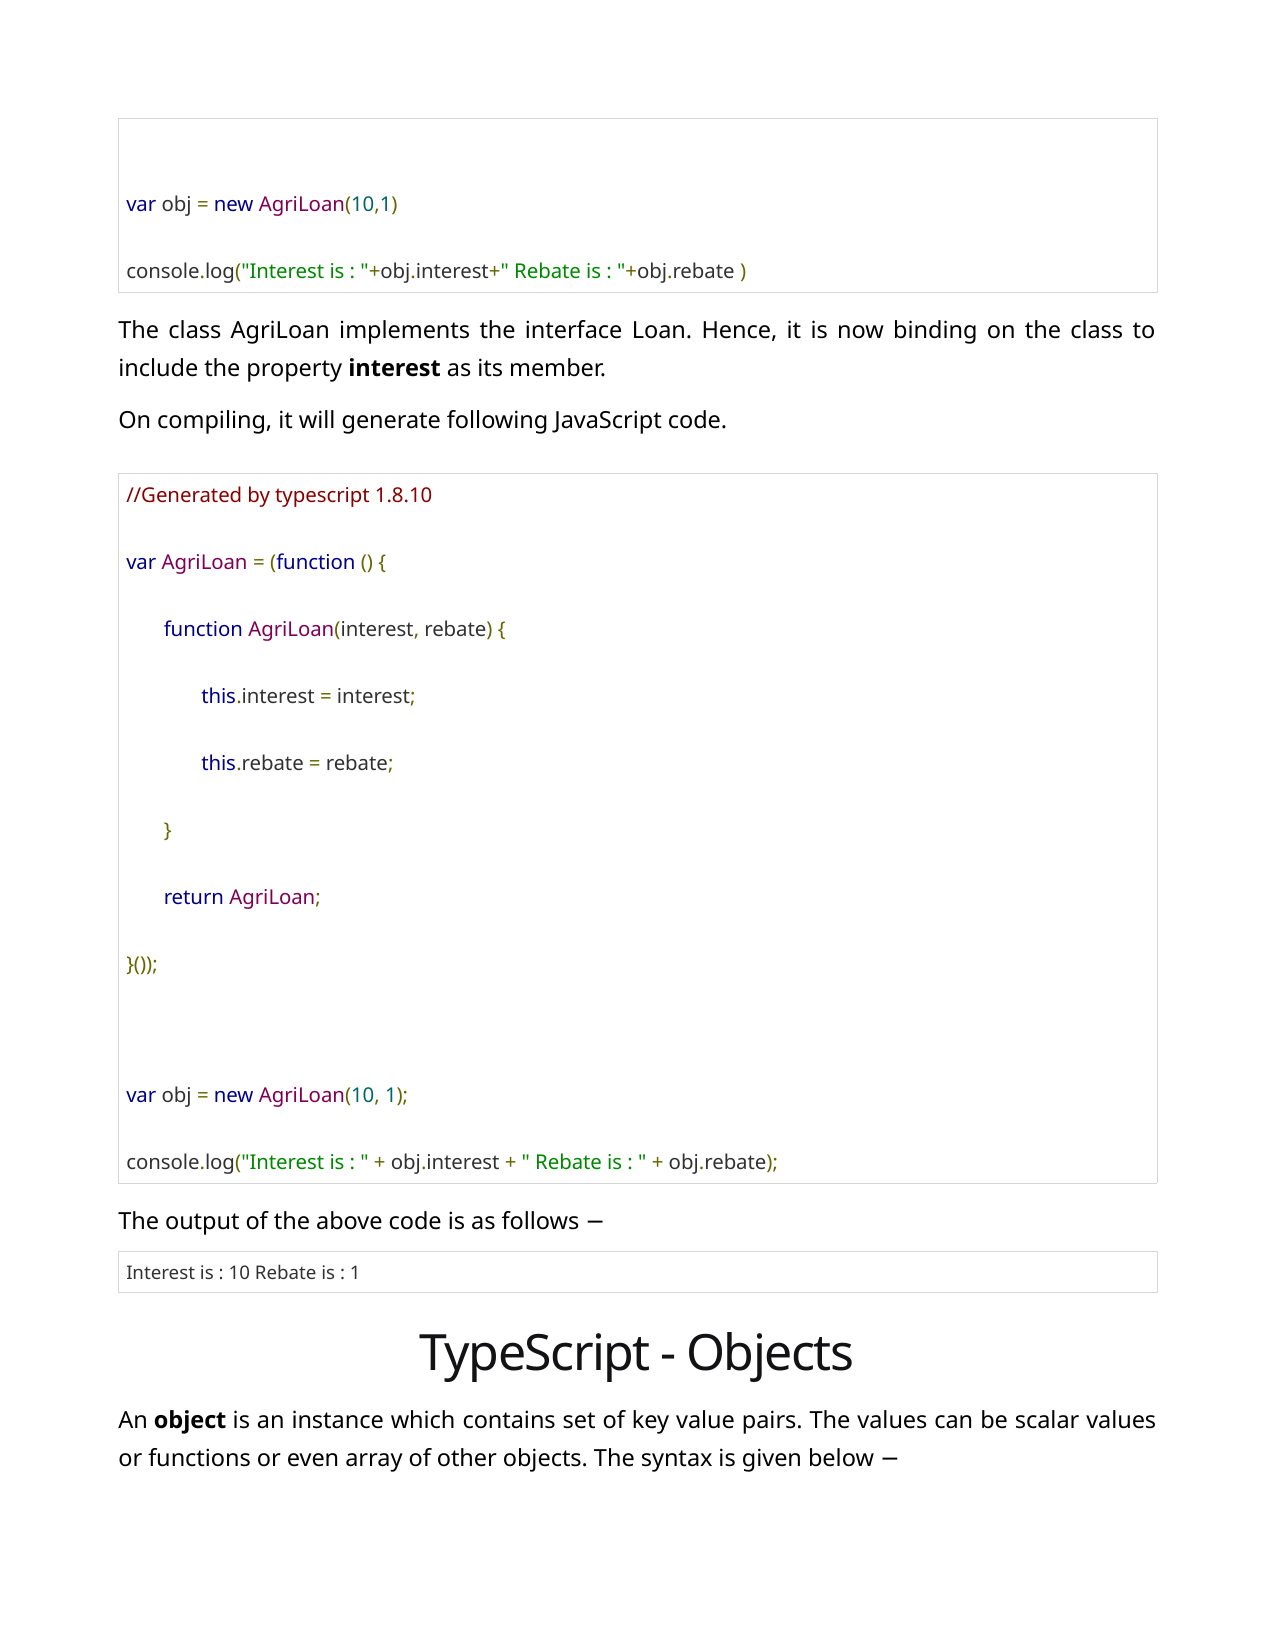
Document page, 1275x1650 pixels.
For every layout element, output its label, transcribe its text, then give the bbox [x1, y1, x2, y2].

text var AgriLoan = (function () { [119, 540, 1157, 576]
text console.log("Interest is : "+obj.interest+" Rebate is : "+obj.rebate ) [119, 249, 1157, 292]
text function AgriLoan(interest, rebate) { [119, 607, 1157, 643]
text The class AgriLoan implements the interface Loan. Hence, it is now binding on the class to include the property interest as its member. [118, 308, 1157, 383]
text On compiling, it will generate following JavaScript code. [118, 398, 1157, 435]
text this.rebate = rebate; [119, 741, 1157, 777]
text Interest is : 10 Rebate is : 1 [119, 1252, 1157, 1292]
text var obj = new AgriLoan(10,1) [119, 182, 1157, 218]
text The output of the above code is as follows − [118, 1199, 1157, 1236]
subtitle TypeScript - Objects [118, 1317, 1157, 1386]
text An object is an instance which contains set of key value pairs. The values can be scalar values or functions or even array of other objects. The syntax is given below − [118, 1398, 1157, 1473]
text } [119, 808, 1157, 844]
text var obj = new AgriLoan(10, 1); [119, 1073, 1157, 1109]
text }()); [119, 942, 1157, 978]
text console.log("Interest is : " + obj.interest + " Rebate is : " + obj.rebate); [119, 1140, 1157, 1183]
text //Generated by typescript 1.8.10 [119, 474, 1157, 509]
text this.interest = interest; [119, 674, 1157, 710]
text return AgriLoan; [119, 875, 1157, 911]
